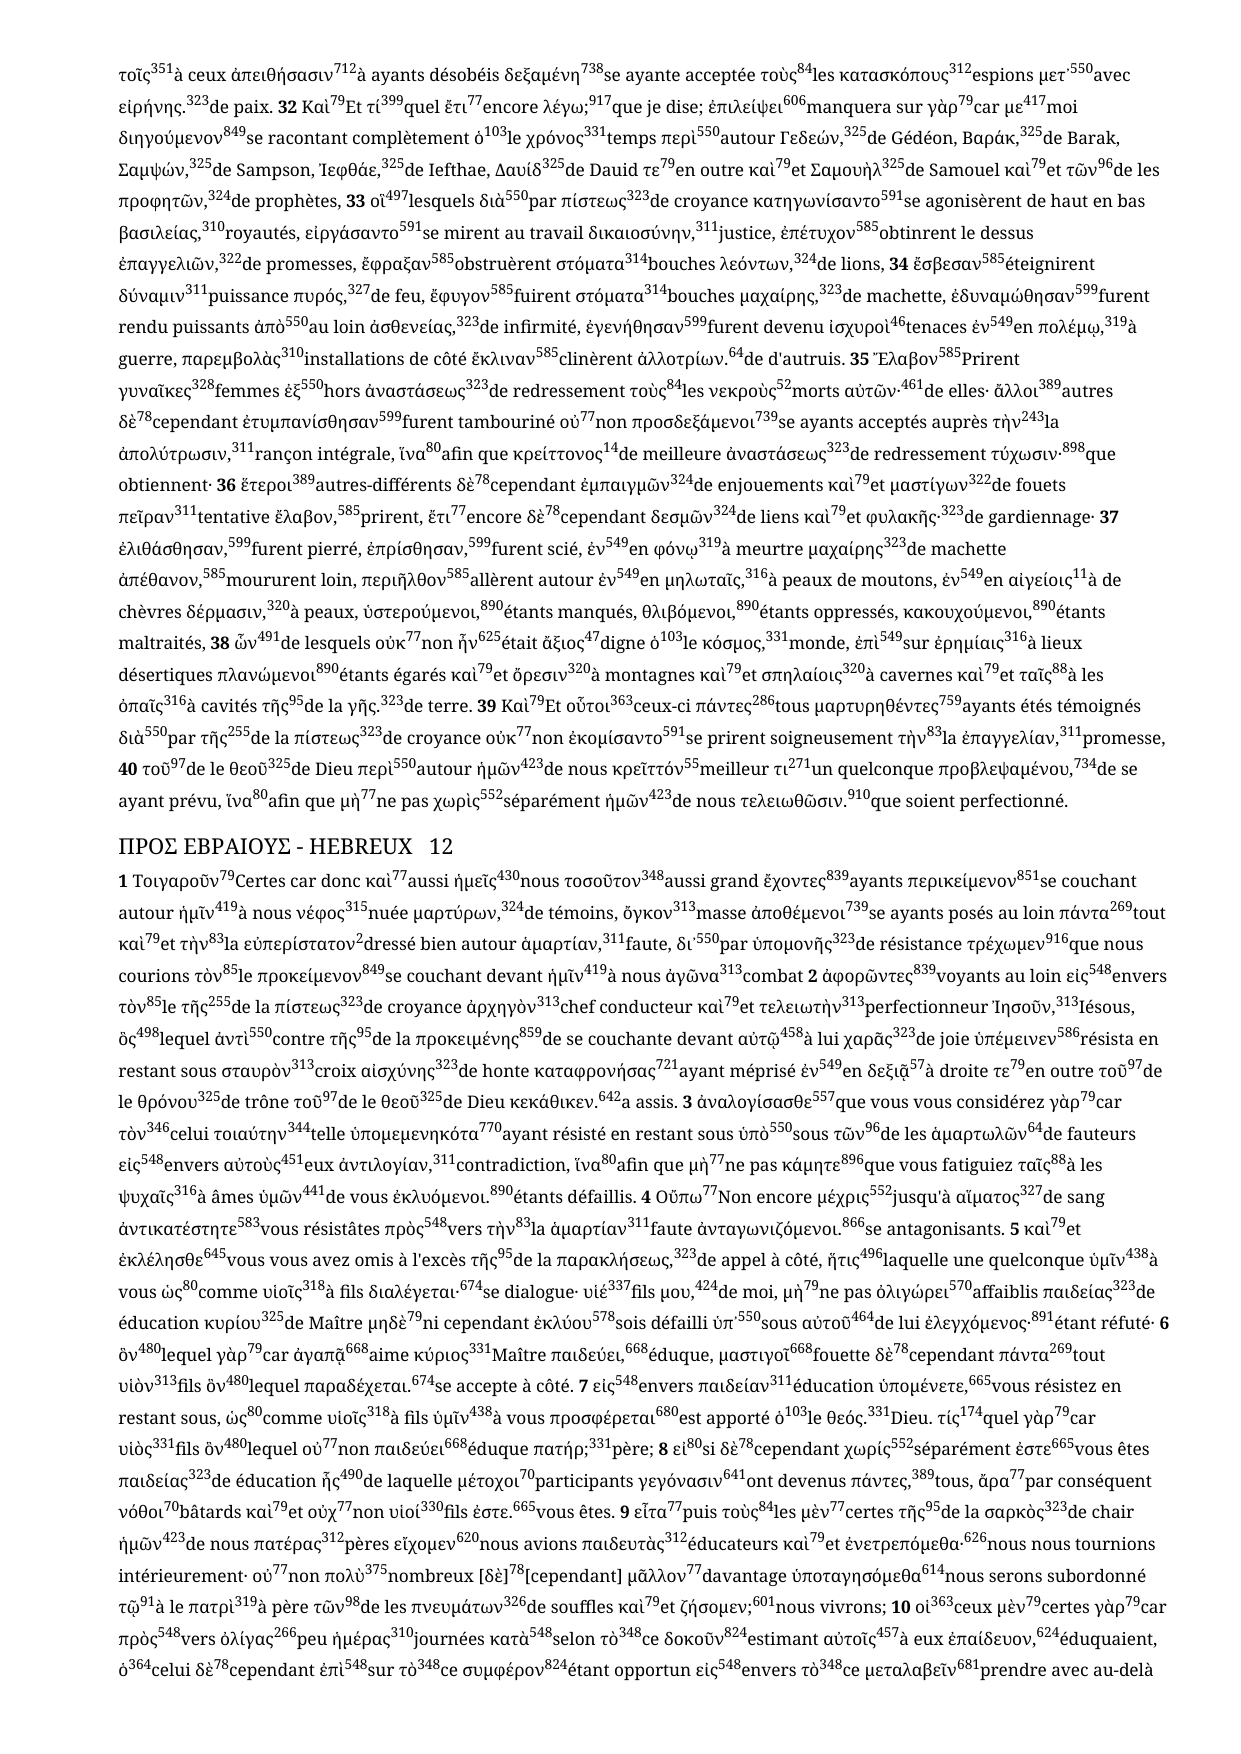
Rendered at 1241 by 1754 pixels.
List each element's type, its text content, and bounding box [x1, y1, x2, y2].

text ΠΡΟΣ ΕΒΡΑΙΟΥΣ - HEBREUX 12 [118, 831, 1181, 861]
text 1 Ἔστιν668Est δὲ78cependant πίστις329croyance ἐλπιζομένων886de étants espérés ὑπόστασις,329soutenance, πραγμάτων326de actes ἔλεγχος331argument de réfutation οὐ77non βλεπομένων.886de étants regardés. 2 ἐν549en ταύτῃ350à celle-ci γὰρ79car ἐμαρτυρήθησαν599furent témoigné οἱ102les πρεσβύτεροι.70plus anciens. 3 Πίστει317à Croyance νοοῦμεν663nous intelligeons κατηρτίσθαι688avoir été ajusté complètement τοὺς84les αἰῶνας312ères ῥήματι321à oral θεοῦ,325de Dieu, εἰς548envers τὸ482ce μὴ77ne pas ἐκ550hors φαινομένων862de se apparaissants en lumière τὸ348ce βλεπόμενον877étant regardé γεγονέναι.686avoir devenu. 4 Πίστει317à Croyance πλείονα2plus nombreusement θυσίαν311sacrifice Ἅβελ331Abel παρὰ548à côté Κάϊν313Kain προσήνεγκεν586apporta τῷ91à le θεῷ,319à Dieu, δι᾽550par ἧς490de laquelle ἐμαρτυρήθη600fut témoigné εἶναι689être δίκαιος,47juste, μαρτυροῦντος834de témoignant ἐπὶ549sur τοῖς92à les δώροις320à dons αὐτοῦ464de lui τοῦ97de le θεοῦ,325de Dieu, καὶ79et δι᾽550par αὐτῆς462de elle ἀποθανὼν721ayant mort loin ἔτι77encore λαλεῖ.668bavarde. 5 Πίστει317à Croyance Ἑνὼχ331Énoch μετετέθη600fut changé de place τοῦ360de ce μὴ77ne pas ἰδεῖν681voir θάνατον,313trépas, καὶ79et οὐχ77non ηὑρίσκετο636était trouvé διότι80parce que μετέθηκεν586changea de place αὐτὸν452lui ὁ103le θεός.331Dieu. πρὸ550d'avant γὰρ79car τῆς95de la μεταθέσεως323de transposition μεμαρτύρηται654a été témoigné εὐηρεστηκέναι686avoir été bien agréable τῷ91à le θεῷ·319à Dieu· 6 χωρὶς552séparément δὲ78cependant πίστεως323de croyance ἀδύνατον49impuissant εὐαρεστῆσαι·681être bien agréable· πιστεῦσαι681croire γὰρ79car δεῖ668attache de lien τὸν346celui προσερχόμενον849se venant vers τῷ91à le θεῷ319à Dieu ὅτι80en ce que ἔστιν668est καὶ79et τοῖς351à ceux ἐκζητοῦσιν827à recherchants αὐτὸν452lui μισθαποδότης331rémunérateur γίνεται.674se devient. 7 Πίστει317à Croyance χρηματισθεὶς760ayant été négocié du besoin Νῶε331Noé περὶ550autour τῶν359de ces μηδέπω77pas cependant encore βλεπομένων,886de étants regardés, εὐλαβηθεὶς760ayant été précautionné κατεσκεύασεν586prépara de haut en bas κιβωτὸν311arche εἰς548envers σωτηρίαν311sauvetage τοῦ97de le οἴκου325de maison αὐτοῦ464de lui δι᾽550par ἧς490de laquelle κατέκρινεν586condamna τὸν85le κόσμον,313monde, καὶ79et τῆς95de la κατὰ548selon πίστιν311croyance δικαιοσύνης323de justice ἐγένετο592se devint κληρονόμος.331héritier. 8 Πίστει317à Croyance καλούμενος891étant appelé Ἀβραὰμ331Abraam ὑπήκουσεν586écouta en soumission ἐξελθεῖν681sortir εἰς548envers τόπον313lieu ὃν480lequel ἤμελλεν625imminait λαμβάνειν689prendre εἰς548envers κληρονομίαν,311héritage, καὶ79et ἐξῆλθεν586sortit μὴ77ne pas ἐπιστάμενος867se établissant sûrement ποῦ77où? ἔρχεται.674se vient. 9 Πίστει317à Croyance παρῴκησεν586habita maison à côté εἰς548envers γῆν311terre τῆς95de la ἐπαγγελίας323de promesse ὡς80comme ἀλλοτρίαν51d'autruie ἐν549en σκηναῖς316à tentes κατοικήσας721ayant établi maison d'habitation μετὰ550avec Ἰσαὰκ325de Isaak καὶ79et Ἰακὼβ325de Iakob τῶν96de les συγκληρονόμων64de cohéritiers τῆς95de la ἐπαγγελίας323de promesse τῆς95de la αὐτῆς·148de même· 10 ἐξεδέχετο631se attendait γὰρ79car τὴν83la τοὺς84les θεμελίους312fondements ἔχουσαν820ayante πόλιν311cité ἧς490de laquelle τεχνίτης331technicien καὶ79et δημιουργὸς331travailleur de la population ὁ103le θεός.331Dieu. 11 Πίστει317à Croyance καὶ77aussi αὐτὴ540elle-même Σάρρα329Sarra στεῖρα20stérile δύναμιν311puissance εἰς548envers καταβολὴν311fondation σπέρματος327de semence ἔλαβεν586prit καὶ77aussi παρὰ548à côté καιρὸν313moment ἡλικίας,323de âge, ἐπεὶ78puisque πιστὸν53croyable ἡγήσατο592se gouverna τὸν346celui ἐπαγγειλάμενον.726se ayant promis. 12 διὸ79c'est pourquoi καὶ77aussi ἀφ᾽550au loin ἑνὸς65de un ἐγεννήθησαν,599furent engendré, καὶ79et ταῦτα365ces-ci νενεκρωμένου,807de ayant été mortifié, καθὼς77de haut en bas comme τὰ104les ἄστρα332astres τοῦ97de le οὐρανοῦ325de ciel τῷ93à le πλήθει321à multitude καὶ79et ὡς80comme ἡ101la ἄμμος329sable ἡ362celle παρὰ548à côté τὸ87le χεῖλος315lèvre τῆς95de la θαλάσσης323de mer ἡ101la ἀναρίθμητος.69innombrable. 13 Κατὰ548Selon πίστιν311croyance ἀπέθανον585moururent loin οὗτοι363ceux-ci πάντες,286tous, μὴ79ne pas λαβόντες720ayants pris τὰς82les ἐπαγγελίας310promesses ἀλλὰ79mais πόρρωθεν77loin en avant αὐτὰς449elles ἰδόντες720ayants vus καὶ79et ἀσπασάμενοι739se ayants salués καὶ79et ὁμολογήσαντες720ayants avoués ὅτι80en ce que ξένοι70étrangers καὶ79et παρεπίδημοί70peuplants sur le côté εἰσιν667sont ἐπὶ550sur τῆς95de la γῆς.323de terre. 14 οἱ363ceux γὰρ79car τοιαῦτα347tels λέγοντες839disants ἐμφανίζουσιν667rendent visible dedans ὅτι80en ce que πατρίδα311patrie ἐπιζητοῦσιν.667cherchent davantage. 15 καὶ79et εἰ80si μὲν79certes ἐκείνης356de celle-là μνημονεύουσιν667souviennent ἀφ᾽550au loin ἧς490de laquelle ἐξέβησαν,585partirent, εἶχον624avaient ἂν340le cas échéant καιρὸν313moment ἀνακάμψαι·681fléchir de bas en haut· 16 νῦν77maintenant δὲ78cependant κρείττονος63de meilleure ὀρέγονται,673se prétendent, τοῦτ᾽366ce-ci ἔστιν668est ἐπουρανίου.40de sur ciel. διὸ79c'est pourquoi οὐκ77non ἐπαισχύνεται674se a honte sur αὐτοὺς451eux ὁ103le θεὸς331Dieu θεὸς331Dieu ἐπικαλεῖσθαι692être surnommé αὐτῶν·463de eux· ἡτοίμασεν586prépara γὰρ79car αὐτοῖς457à eux πόλιν.311cité. 17 Πίστει317à Croyance προσενήνοχεν642a apporté Ἀβραὰμ331Abraam τὸν85le Ἰσαὰκ313Isaak πειραζόμενος891étant mis en tentation καὶ79et τὸν245le μονογενῆ53monogène προσέφερεν,625apportait, ὁ364celui τὰς82les ἐπαγγελίας310promesses ἀναδεξάμενος,740se ayant accepté de bas en haut, 18 πρὸς548vers ὃν480lequel ἐλαλήθη600fut bavardé ὅτι80en ce que ἐν549en Ἰσαὰκ319à Isaak κληθήσεταί619sera appelé σοι439à toi σπέρμα,333semence, 19 λογισάμενος740se ayant calculé ὅτι80en ce que καὶ77aussi ἐκ550hors νεκρῶν64de morts ἐγείρειν689éveiller δυνατὸς47puissant ὁ103le θεός,331Dieu, ὅθεν77d'où αὐτὸν452lui καὶ77aussi ἐν549en παραβολῇ317à parabole ἐκομίσατο.592se prit soigneusement. 20 Πίστει317à Croyance καὶ77aussi περὶ550autour μελλόντων835de imminants εὐλόγησεν586élogia Ἰσαὰκ331Isaak τὸν85le Ἰακὼβ313Iakob καὶ79et τὸν85le Ἠσαῦ.313Esaü. 21 Πίστει317à Croyance Ἰακὼβ331Iakob ἀποθνῄσκων840mourant loin ἕκαστον373chacun τῶν96de les υἱῶν324de fils Ἰωσὴφ325de Ioseph εὐλόγησεν586élogia καὶ79et προσεκύνησεν586prosterna vers ἐπὶ548sur τὸ87le ἄκρον315extrémité τῆς95de la ῥάβδου323de bâton αὐτοῦ.464de lui. 22 Πίστει317à Croyance Ἰωσὴφ331Ioseph τελευτῶν840parvenant à l'achèvement περὶ550autour τῆς95de la ἐξόδου323de exode τῶν96de les υἱῶν324de fils Ἰσραὴλ325de Israël ἐμνημόνευσεν586souvint καὶ79et περὶ550autour τῶν98de les ὀστέων326de os αὐτοῦ464de lui ἐνετείλατο.592se commanda. 23 Πίστει317à Croyance Μωϋσῆς331Môusês γεννηθεὶς760ayant été engendré ἐκρύβη600fut caché τρίμηνον55trois mois ὑπὸ550sous τῶν96de les πατέρων324de pères αὐτοῦ,464de lui, διότι80parce que εἶδον585virent ἀστεῖον34cosmopolite τὸ87le παιδίον315jeune enfant καὶ79et οὐκ77non ἐφοβήθησαν599furent effrayé τὸ87le διάταγμα315édit τοῦ97de le βασιλέως.325de roi. 24 Πίστει317à Croyance Μωϋσῆς331Môusês μέγας47grand γενόμενος740se ayant devenu ἠρνήσατο592se nia λέγεσθαι692être dit υἱὸς331fils θυγατρὸς323de fille Φαραώ,325de Pharaon, 25 μᾶλλον77davantage ἑλόμενος740se ayant fait hérésie συγκακουχεῖσθαι690se avoir mal avec τῷ91à le λαῷ319à peuple τοῦ97de le θεοῦ325de Dieu ἢ79ou πρόσκαιρον51vers un moment ἔχειν689avoir ἁμαρτίας323de faute ἀπόλαυσιν,311jouissance, 26 μείζονα4plus grand πλοῦτον313richesse ἡγησάμενος740se ayant gouverné τῶν96de les Αἰγύπτου323de Égypte θησαυρῶν324de trésors τὸν85le ὀνειδισμὸν313réprobation τοῦ97de le Χριστοῦ·325de Christ· ἀπέβλεπεν625regardait au loin γὰρ79car εἰς548envers τὴν83la μισθαποδοσίαν.311rémunération. 27 Πίστει317à Croyance κατέλειπεν625laissait en contrebas Αἴγυπτον311Égypte μὴ77ne pas φοβηθεὶς760ayant été effrayé τὸν85le θυμὸν313fureur τοῦ97de le βασιλέως·325de roi· τὸν85le γὰρ79car ἀόρατον53invisible ὡς80comme ὁρῶν840voyant ἐκαρτέρησεν.586endura. 28 Πίστει317à Croyance πεποίηκεν642a fait τὸ87le πάσχα315pâque καὶ79et τὴν83la πρόσχυσιν311effusion auprès τοῦ99de le αἵματος,327de sang, ἵνα80afin que μὴ77ne pas ὁ364celui ὀλοθρεύων840ruinant τὰ86les πρωτότοκα54premiers-nés θίγῃ899que frôle αὐτῶν.463de eux. 29 Πίστει317à Croyance διέβησαν585marchèrent à travers τὴν83la ἐρυθρὰν2Rouge θάλασσαν311mer ὡς80comme διὰ550par ξηρᾶς14de sèche γῆς,323de terre, ἧς490de laquelle πεῖραν311tentative λαβόντες720ayants pris οἱ102les Αἰγύπτιοι70Égyptiens κατεπόθησαν.599furent avalé. 30 Πίστει317à Croyance τὰ104les τείχη332murailles Ἰεριχὼ323de Iéricho ἔπεσαν585tombèrent κυκλωθέντα761ayants étés encerclés ἐπὶ548sur ἑπτὰ176sept ἡμέρας.310journées. 31 Πίστει317à Croyance Ῥαὰβ329Raab ἡ101la πόρνη329pornée οὐ77non συναπώλετο592se perdit au loin avec τοῖς351à ceux ἀπειθήσασιν712à ayants désobéis δεξαμένη738se ayante acceptée τοὺς84les κατασκόπους312espions μετ᾽550avec εἰρήνης.323de paix. 32 Καὶ79Et τί399quel ἔτι77encore λέγω;917que je dise; ἐπιλείψει606manquera sur γὰρ79car με417moi διηγούμενον849se racontant complètement ὁ103le χρόνος331temps περὶ550autour Γεδεών,325de Gédéon, Βαράκ,325de Barak, Σαμψών,325de Sampson, Ἰεφθάε,325de Iefthae, Δαυίδ325de Dauid τε79en outre καὶ79et Σαμουὴλ325de Samouel καὶ79et τῶν96de les προφητῶν,324de prophètes, 33 οἳ497lesquels διὰ550par πίστεως323de croyance κατηγωνίσαντο591se agonisèrent de haut en bas βασιλείας,310royautés, εἰργάσαντο591se mirent au travail δικαιοσύνην,311justice, ἐπέτυχον585obtinrent le dessus ἐπαγγελιῶν,322de promesses, ἔφραξαν585obstruèrent στόματα314bouches λεόντων,324de lions, 34 ἔσβεσαν585éteignirent δύναμιν311puissance πυρός,327de feu, ἔφυγον585fuirent στόματα314bouches μαχαίρης,323de machette, ἐδυναμώθησαν599furent rendu puissants ἀπὸ550au loin ἀσθενείας,323de infirmité, ἐγενήθησαν599furent devenu ἰσχυροὶ46tenaces ἐν549en πολέμῳ,319à guerre, παρεμβολὰς310installations de côté ἔκλιναν585clinèrent ἀλλοτρίων.64de d'autruis. 35 Ἔλαβον585Prirent γυναῖκες328femmes ἐξ550hors ἀναστάσεως323de redressement τοὺς84les νεκροὺς52morts αὐτῶν·461de elles· ἄλλοι389autres δὲ78cependant ἐτυμπανίσθησαν599furent tambouriné οὐ77non προσδεξάμενοι739se ayants acceptés auprès τὴν243la ἀπολύτρωσιν,311rançon intégrale, ἵνα80afin que κρείττονος14de meilleure ἀναστάσεως323de redressement τύχωσιν·898que obtiennent· 36 ἕτεροι389autres-différents δὲ78cependant ἐμπαιγμῶν324de enjouements καὶ79et μαστίγων322de fouets πεῖραν311tentative ἔλαβον,585prirent, ἔτι77encore δὲ78cependant δεσμῶν324de liens καὶ79et φυλακῆς·323de gardiennage· 37 ἐλιθάσθησαν,599furent pierré, ἐπρίσθησαν,599furent scié, ἐν549en φόνῳ319à meurtre μαχαίρης323de machette ἀπέθανον,585moururent loin, περιῆλθον585allèrent autour ἐν549en μηλωταῖς,316à peaux de moutons, ἐν549en αἰγείοις11à de chèvres δέρμασιν,320à peaux, ὑστερούμενοι,890étants manqués, θλιβόμενοι,890étants oppressés, κακουχούμενοι,890étants maltraités, 38 ὧν491de lesquels οὐκ77non ἦν625était ἄξιος47digne ὁ103le κόσμος,331monde, ἐπὶ549sur ἐρημίαις316à lieux désertiques πλανώμενοι890étants égarés καὶ79et ὄρεσιν320à montagnes καὶ79et σπηλαίοις320à cavernes καὶ79et ταῖς88à les ὀπαῖς316à cavités τῆς95de la γῆς.323de terre. 39 Καὶ79Et οὗτοι363ceux-ci πάντες286tous μαρτυρηθέντες759ayants étés témoignés διὰ550par τῆς255de la πίστεως323de croyance οὐκ77non ἐκομίσαντο591se prirent soigneusement τὴν83la ἐπαγγελίαν,311promesse, 40 τοῦ97de le θεοῦ325de Dieu περὶ550autour ἡμῶν423de nous κρεῖττόν55meilleur τι271un quelconque προβλεψαμένου,734de se ayant prévu, ἵνα80afin que μὴ77ne pas χωρὶς552séparément ἡμῶν423de nous τελειωθῶσιν.910que soient perfectionné. [118, 59, 1181, 812]
text 1 Τοιγαροῦν79Certes car donc καὶ77aussi ἡμεῖς430nous τοσοῦτον348aussi grand ἔχοντες839ayants περικείμενον851se couchant autour ἡμῖν419à nous νέφος315nuée μαρτύρων,324de témoins, ὄγκον313masse ἀποθέμενοι739se ayants posés au loin πάντα269tout καὶ79et τὴν83la εὐπερίστατον2dressé bien autour ἁμαρτίαν,311faute, δι᾽550par ὑπομονῆς323de résistance τρέχωμεν916que nous courions τὸν85le προκείμενον849se couchant devant ἡμῖν419à nous ἀγῶνα313combat 2 ἀφορῶντες839voyants au loin εἰς548envers τὸν85le τῆς255de la πίστεως323de croyance ἀρχηγὸν313chef conducteur καὶ79et τελειωτὴν313perfectionneur Ἰησοῦν,313Iésous, ὃς498lequel ἀντὶ550contre τῆς95de la προκειμένης859de se couchante devant αὐτῷ458à lui χαρᾶς323de joie ὑπέμεινεν586résista en restant sous σταυρὸν313croix αἰσχύνης323de honte καταφρονήσας721ayant méprisé ἐν549en δεξιᾷ57à droite τε79en outre τοῦ97de le θρόνου325de trône τοῦ97de le θεοῦ325de Dieu κεκάθικεν.642a assis. 3 ἀναλογίσασθε557que vous vous considérez γὰρ79car τὸν346celui τοιαύτην344telle ὑπομεμενηκότα770ayant résisté en restant sous ὑπὸ550sous τῶν96de les ἁμαρτωλῶν64de fauteurs εἰς548envers αὐτοὺς451eux ἀντιλογίαν,311contradiction, ἵνα80afin que μὴ77ne pas κάμητε896que vous fatiguiez ταῖς88à les ψυχαῖς316à âmes ὑμῶν441de vous ἐκλυόμενοι.890étants défaillis. 4 Οὔπω77Non encore μέχρις552jusqu'à αἵματος327de sang ἀντικατέστητε583vous résistâtes πρὸς548vers τὴν83la ἁμαρτίαν311faute ἀνταγωνιζόμενοι.866se antagonisants. 5 καὶ79et ἐκλέλησθε645vous vous avez omis à l'excès τῆς95de la παρακλήσεως,323de appel à côté, ἥτις496laquelle une quelconque ὑμῖν438à vous ὡς80comme υἱοῖς318à fils διαλέγεται·674se dialogue· υἱέ337fils μου,424de moi, μὴ79ne pas ὀλιγώρει570affaiblis παιδείας323de éducation κυρίου325de Maître μηδὲ79ni cependant ἐκλύου578sois défailli ὑπ᾽550sous αὐτοῦ464de lui ἐλεγχόμενος·891étant réfuté· 6 ὃν480lequel γὰρ79car ἀγαπᾷ668aime κύριος331Maître παιδεύει,668éduque, μαστιγοῖ668fouette δὲ78cependant πάντα269tout υἱὸν313fils ὃν480lequel παραδέχεται.674se accepte à côté. 7 εἰς548envers παιδείαν311éducation ὑπομένετε,665vous résistez en restant sous, ὡς80comme υἱοῖς318à fils ὑμῖν438à vous προσφέρεται680est apporté ὁ103le θεός.331Dieu. τίς174quel γὰρ79car υἱὸς331fils ὃν480lequel οὐ77non παιδεύει668éduque πατήρ;331père; 8 εἰ80si δὲ78cependant χωρίς552séparément ἐστε665vous êtes παιδείας323de éducation ἧς490de laquelle μέτοχοι70participants γεγόνασιν641ont devenus πάντες,389tous, ἄρα77par conséquent νόθοι70bâtards καὶ79et οὐχ77non υἱοί330fils ἐστε.665vous êtes. 9 εἶτα77puis τοὺς84les μὲν77certes τῆς95de la σαρκὸς323de chair ἡμῶν423de nous πατέρας312pères εἴχομεν620nous avions παιδευτὰς312éducateurs καὶ79et ἐνετρεπόμεθα·626nous nous tournions intérieurement· οὐ77non πολὺ375nombreux [δὲ]78[cependant] μᾶλλον77davantage ὑποταγησόμεθα614nous serons subordonné τῷ91à le πατρὶ319à père τῶν98de les πνευμάτων326de souffles καὶ79et ζήσομεν;601nous vivrons; 10 οἱ363ceux μὲν79certes γὰρ79car πρὸς548vers ὀλίγας266peu ἡμέρας310journées κατὰ548selon τὸ348ce δοκοῦν824estimant αὐτοῖς457à eux ἐπαίδευον,624éduquaient, ὁ364celui δὲ78cependant ἐπὶ548sur τὸ348ce συμφέρον824étant opportun εἰς548envers τὸ348ce μεταλαβεῖν681prendre avec au-delà τῆς95de la ἁγιότητος323de sainteté αὐτοῦ.464de lui. 11 πᾶσα285toute δὲ78cependant παιδεία329éducation πρὸς548vers μὲν79certes τὸ348ce παρὸν824étant à côté οὐ77non δοκεῖ668estime χαρᾶς323de joie εἶναι689être ἀλλὰ79mais λύπης,323de tristesse, ὕστερον77postérieurement δὲ78cependant καρπὸν313fruit εἰρηνικὸν4pacifique τοῖς351à ceux δι᾽550par αὐτῆς462de elle γεγυμνασμένοις800à ayants étés gymnastiqués ἀποδίδωσιν668redonne δικαιοσύνης.323de justice. 12 Διὸ79C'est pourquoi τὰς242les παρειμένας793ayantes étées mises à côté χεῖρας310mains καὶ79et τὰ246les παραλελυμένα797ayants étés paralysés γόνατα314genoux ἀνορθώσατε,553redressez droit, 13 καὶ79et τροχιὰς310pistes de roues ὀρθὰς1droites ποιεῖτε569faites τοῖς90à les ποσὶν318à pieds ὑμῶν,441de vous, ἵνα80afin que μὴ79ne pas τὸ105le χωλὸν73boiteux ἐκτραπῇ,911que soit tourné dehors, ἰαθῇ911que soit guéri δὲ78cependant μᾶλλον.77davantage. 14 Εἰρήνην311Paix διώκετε569poursuivez μετὰ550avec πάντων383de tous καὶ79et τὸν85le ἁγιασμόν,313sanctification, οὗ492de lequel χωρὶς552séparément οὐδεὶς390aucun ὄψεται612se verra τὸν85le κύριον,313Maître, 15 ἐπισκοποῦντες839supervisants μή80ne pas τις390un quelconque ὑστερῶν840manquant ἀπὸ550au loin τῆς95de la χάριτος323de grâce τοῦ97de le θεοῦ,325de Dieu, μή80ne pas τις285une quelconque ῥίζα329racine πικρίας323de amertume ἄνω77en haut φύουσα838poussante ἐνοχλῇ921que remue en foule au-dedans καὶ79et δι᾽550par αὐτῆς462de elle μιανθῶσιν910que soient souillé πολλοί,389nombreux, 16 μή80ne pas τις287un quelconque πόρνος331porno ἢ79ou βέβηλος71profane ὡς80comme Ἠσαῦ,331Esaü, ὃς498lequel ἀντὶ550contre βρώσεως323de consommation μιᾶς189de une ἀπέδετο592se redonna τὰ86les πρωτοτόκια314droits des premiers enfantés ἑαυτοῦ.537de lui-même. 17 ἴστε639vous avez su γὰρ79car ὅτι80en ce que καὶ77aussi μετέπειτα77ensuite après θέλων840voulant κληρονομῆσαι681hériter τὴν83la εὐλογίαν311éloge ἀπεδοκιμάσθη,600fut éprouvé en rejet, μετανοίας323de transintelligence γὰρ79car τόπον313lieu οὐχ77non εὗρεν586trouva καίπερ79et certes μετὰ550avec δακρύων326de larmes ἐκζητήσας721ayant recherché αὐτήν.450elle. 18 Οὐ77Non γὰρ79car προσεληλύθατε639vous avez venus vers ψηλαφωμένῳ882à étant palpé καὶ79et κεκαυμένῳ803à ayant été allumé πυρὶ321à feu καὶ79et γνόφῳ319à obscurité καὶ79et ζόφῳ319à sombre nuée καὶ79et θυέλλῃ317à tempête 19 καὶ79et σάλπιγγος323de trompette salpinx ἤχῳ319à écho καὶ79et φωνῇ317à son de voix ῥημάτων,326de oraux, ἧς490de laquelle οἱ363ceux ἀκούσαντες720ayants écoutés παρῃτήσαντο591se demandèrent à côté μὴ77ne pas προστεθῆναι683être apposé αὐτοῖς457à eux λόγον,313discours, 20 οὐκ77non ἔφερον624portaient γὰρ79car τὸ348ce διαστελλόμενον·877étant équipé en séparant· κἂν77et si θηρίον333bête sauvage θίγῃ899que frôle τοῦ99de le ὄρους,327de montagne, λιθοβοληθήσεται·619sera jeté des pierres· 21 καί,79et, οὕτω77ainsi φοβερὸν49effrayant ἦν625était τὸ366ce φανταζόμενον,893étant rendu phantasme, Μωϋσῆς331Môusês εἶπεν·586dit· ἔκφοβός71effrayé au dehors εἰμι664je suis καὶ79et ἔντρομος.71tremblant au dedans. 22 ἀλλὰ79mais προσεληλύθατε639vous avez venus vers Σιὼν317à Sion ὄρει321à montagne καὶ79et πόλει317à cité θεοῦ325de Dieu ζῶντος,834de vivant, Ἰερουσαλὴμ317à Ierousalem ἐπουρανίῳ,8à sur ciel, καὶ79et μυριάσιν316à myriades ἀγγέλων,324de messagers, πανηγύρει317à panégyrie 23 καὶ79et ἐκκλησίᾳ317à église πρωτοτόκων64de premiers-nés ἀπογεγραμμένων806de ayants étés apographés ἐν549en οὐρανοῖς318à cieux καὶ79et κριτῇ319à juge θεῷ319à Dieu πάντων383de tous καὶ79et πνεύμασιν320à souffles δικαίων64de justes τετελειωμένων806de ayants étés perfectionnés 24 καὶ79et διαθήκης323de disposition νέας14de jeune μεσίτῃ319à médiateur Ἰησοῦ319à Iésous καὶ79et αἵματι321à sang ῥαντισμοῦ325de aspersion κρεῖττον55meilleur λαλοῦντι828à bavardant παρὰ548à côté τὸν85le Ἅβελ.313Abel. 25 Βλέπετε569Regardez μὴ80ne pas παραιτήσησθε902que vous vous demandiez à côté τὸν346celui λαλοῦντα·822bavardant· εἰ80si γὰρ79car ἐκεῖνοι363ceux-là οὐκ77non ἐξέφυγον585fuirent dehors ἐπὶ550sur γῆς323de terre παραιτησάμενοι739se ayants demandés à côté τὸν346celui χρηματίζοντα,822négociant du besoin, πολὺ375nombreux μᾶλλον77davantage ἡμεῖς430nous οἱ363ceux τὸν346celui ἀπ᾽550au loin οὐρανῶν324de cieux ἀποστρεφόμενοι,866se détournants au loin, 26 οὗ492de lequel ἡ101la φωνὴ329son de voix τὴν83la γῆν311terre ἐσάλευσεν586ébranla τότε,77alors, νῦν77maintenant δὲ78cependant ἐπήγγελται648s'a promis λέγων·840disant· ἔτι77encore ἅπαξ77une fois ἐγὼ431moi σείσω602je secouerai οὐ77non μόνον77seulement τὴν83la γῆν311terre ἀλλὰ79mais καὶ77aussi τὸν85le οὐρανόν.313ciel. 27 τὸ366ce δὲ78cependant ἔτι77encore ἅπαξ77une fois δηλοῖ668met en évidence [τὴν]83[la] τῶν359de ces σαλευομένων886de étants ébranlés μετάθεσιν311transposition ὡς80comme πεποιημένων,808de ayants étés faits, ἵνα80afin que μείνῃ899que reste τὰ365ces μὴ77ne pas σαλευόμενα.892étants ébranlés. 28 Διὸ79C'est pourquoi βασιλείαν311royauté ἀσάλευτον2inébranlable παραλαμβάνοντες839prenants à côté ἔχωμεν916que nous ayons χάριν,311grâce, δι᾽550par ἧς490de laquelle λατρεύωμεν916que nous adorions εὐαρέστως77bien agréablement τῷ91à le θεῷ319à Dieu μετὰ550avec εὐλαβείας323de précaution καὶ79et δέους·327de peur· 29 καὶ77aussi γὰρ79car ὁ103le θεὸς331Dieu ἡμῶν423de nous πῦρ333feu καταναλίσκον.842consumant de haut en bas. [118, 865, 1181, 1682]
